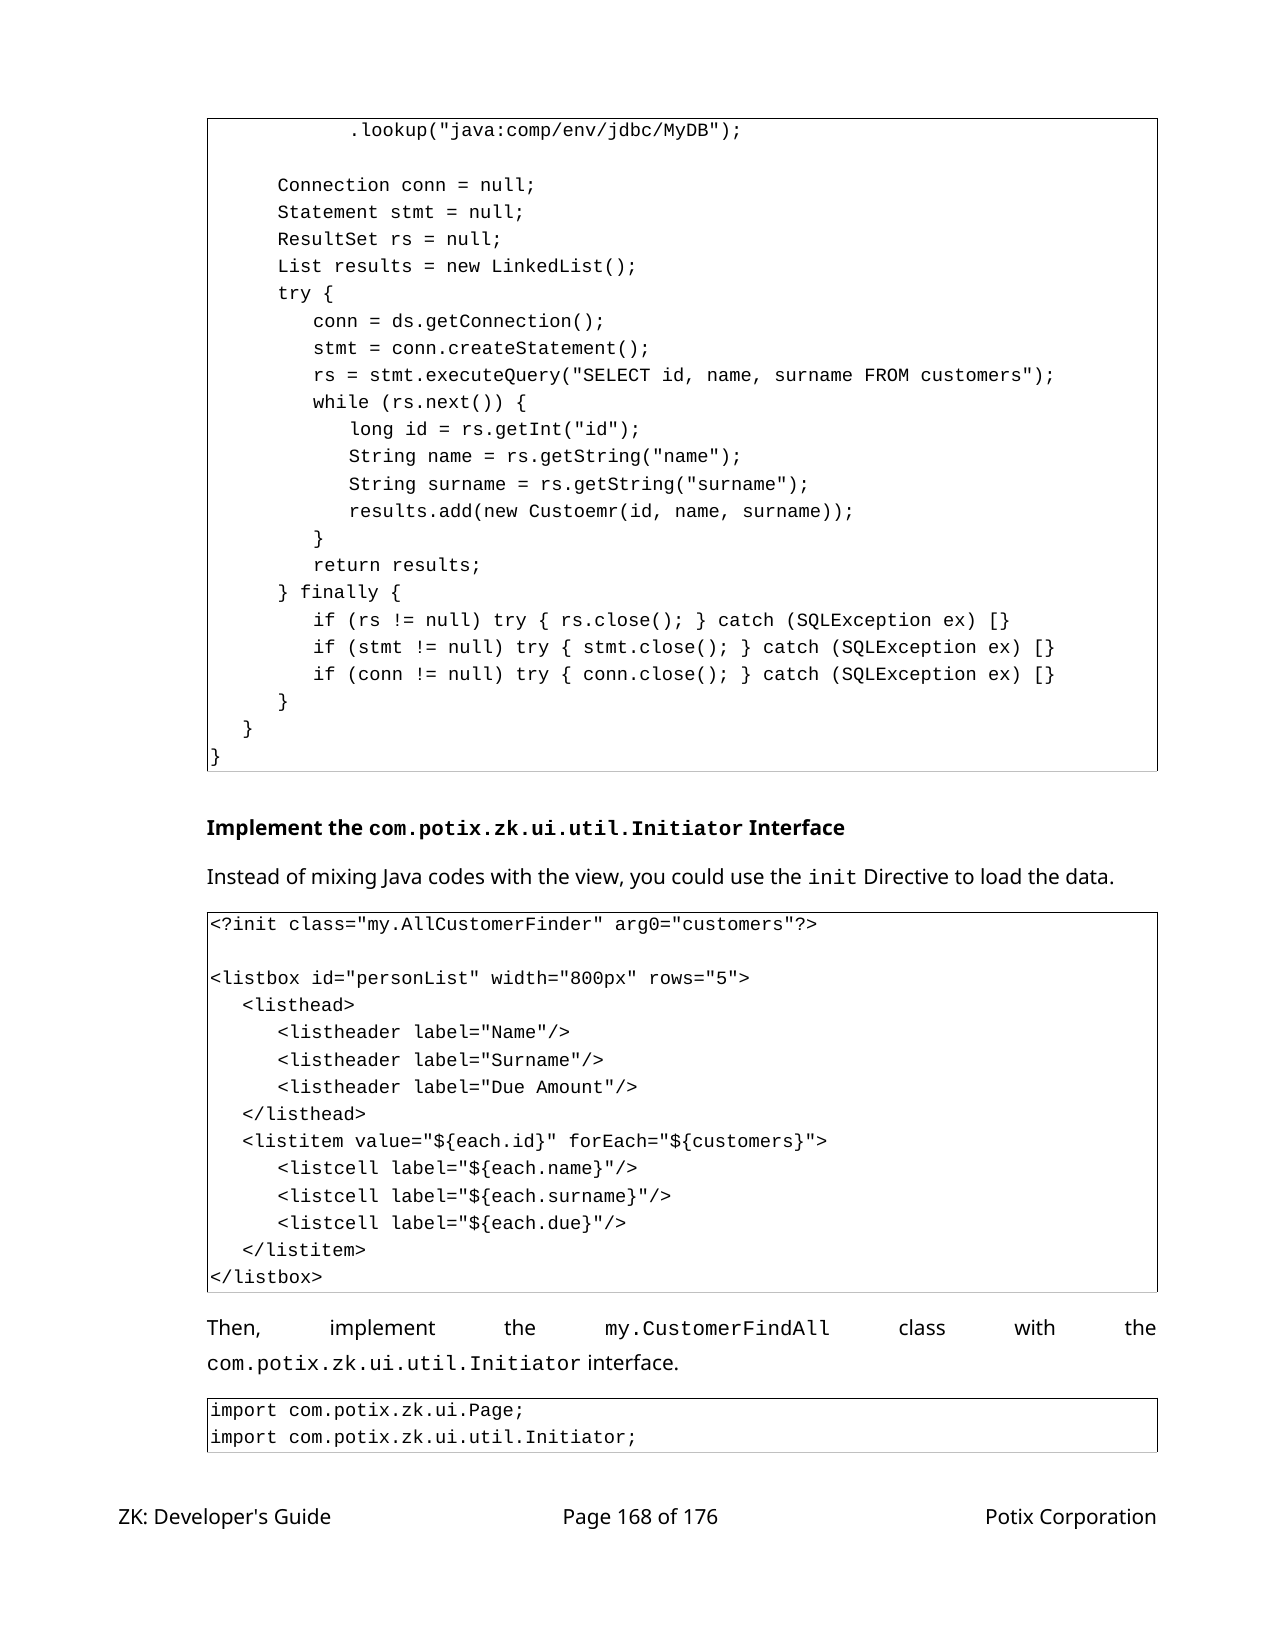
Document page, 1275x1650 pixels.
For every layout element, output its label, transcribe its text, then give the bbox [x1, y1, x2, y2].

text stmt = conn.createStatement(); [208, 336, 1157, 360]
text rs = stmt.executeQuery("SELECT id, name, surname FROM customers"); [208, 363, 1157, 387]
text Then, implement the my.CustomerFindAll class with the com.potix.zk.ui.util.Initiator interface. [207, 1313, 1157, 1377]
text Connection conn = null; [208, 172, 1157, 197]
text <listheader label="Surname"/> [208, 1047, 1157, 1072]
text <listcell label="${each.name}"/> [208, 1156, 1157, 1181]
text Statement stmt = null; [208, 200, 1157, 224]
text </listbox> [208, 1265, 1157, 1292]
text <listcell label="${each.due}"/> [208, 1211, 1157, 1235]
text } [208, 716, 1157, 741]
text } finally { [208, 580, 1157, 604]
text } [208, 526, 1157, 550]
text <listitem value="${each.id}" forEach="${customers}"> [208, 1129, 1157, 1153]
text return results; [208, 553, 1157, 577]
text String surname = rs.getString("surname"); [208, 472, 1157, 496]
text </listhead> [208, 1102, 1157, 1126]
text Instead of mixing Java codes with the view, you could use the init Directive to load the data. [207, 862, 1157, 891]
text List results = new LinkedList(); [208, 254, 1157, 278]
text <?init class="my.AllCustomerFinder" arg0="customers"?> [208, 913, 1157, 936]
text <listheader label="Name"/> [208, 1020, 1157, 1044]
text } [208, 689, 1157, 713]
subtitle Implement the com.potix.zk.ui.util.Initiator Interface [207, 813, 1157, 842]
text <listhead> [208, 993, 1157, 1017]
text long id = rs.getInt("id"); [208, 417, 1157, 441]
text </listitem> [208, 1238, 1157, 1262]
text <listcell label="${each.surname}"/> [208, 1183, 1157, 1208]
text } [208, 743, 1157, 771]
text import com.potix.zk.ui.util.Initiator; [208, 1425, 1157, 1452]
text conn = ds.getConnection(); [208, 308, 1157, 333]
text results.add(new Custoemr(id, name, surname)); [208, 499, 1157, 523]
text <listbox id="personList" width="800px" rows="5"> [208, 966, 1157, 990]
text if (conn != null) try { conn.close(); } catch (SQLException ex) [} [208, 662, 1157, 686]
text if (rs != null) try { rs.close(); } catch (SQLException ex) [} [208, 607, 1157, 632]
text if (stmt != null) try { stmt.close(); } catch (SQLException ex) [} [208, 635, 1157, 659]
text ResultSet rs = null; [208, 227, 1157, 251]
text .lookup("java:comp/env/jdbc/MyDB"); [208, 119, 1157, 142]
text import com.potix.zk.ui.Page; [208, 1399, 1157, 1422]
text String name = rs.getString("name"); [208, 444, 1157, 469]
text <listheader label="Due Amount"/> [208, 1075, 1157, 1099]
text while (rs.next()) { [208, 390, 1157, 414]
text try { [208, 281, 1157, 306]
